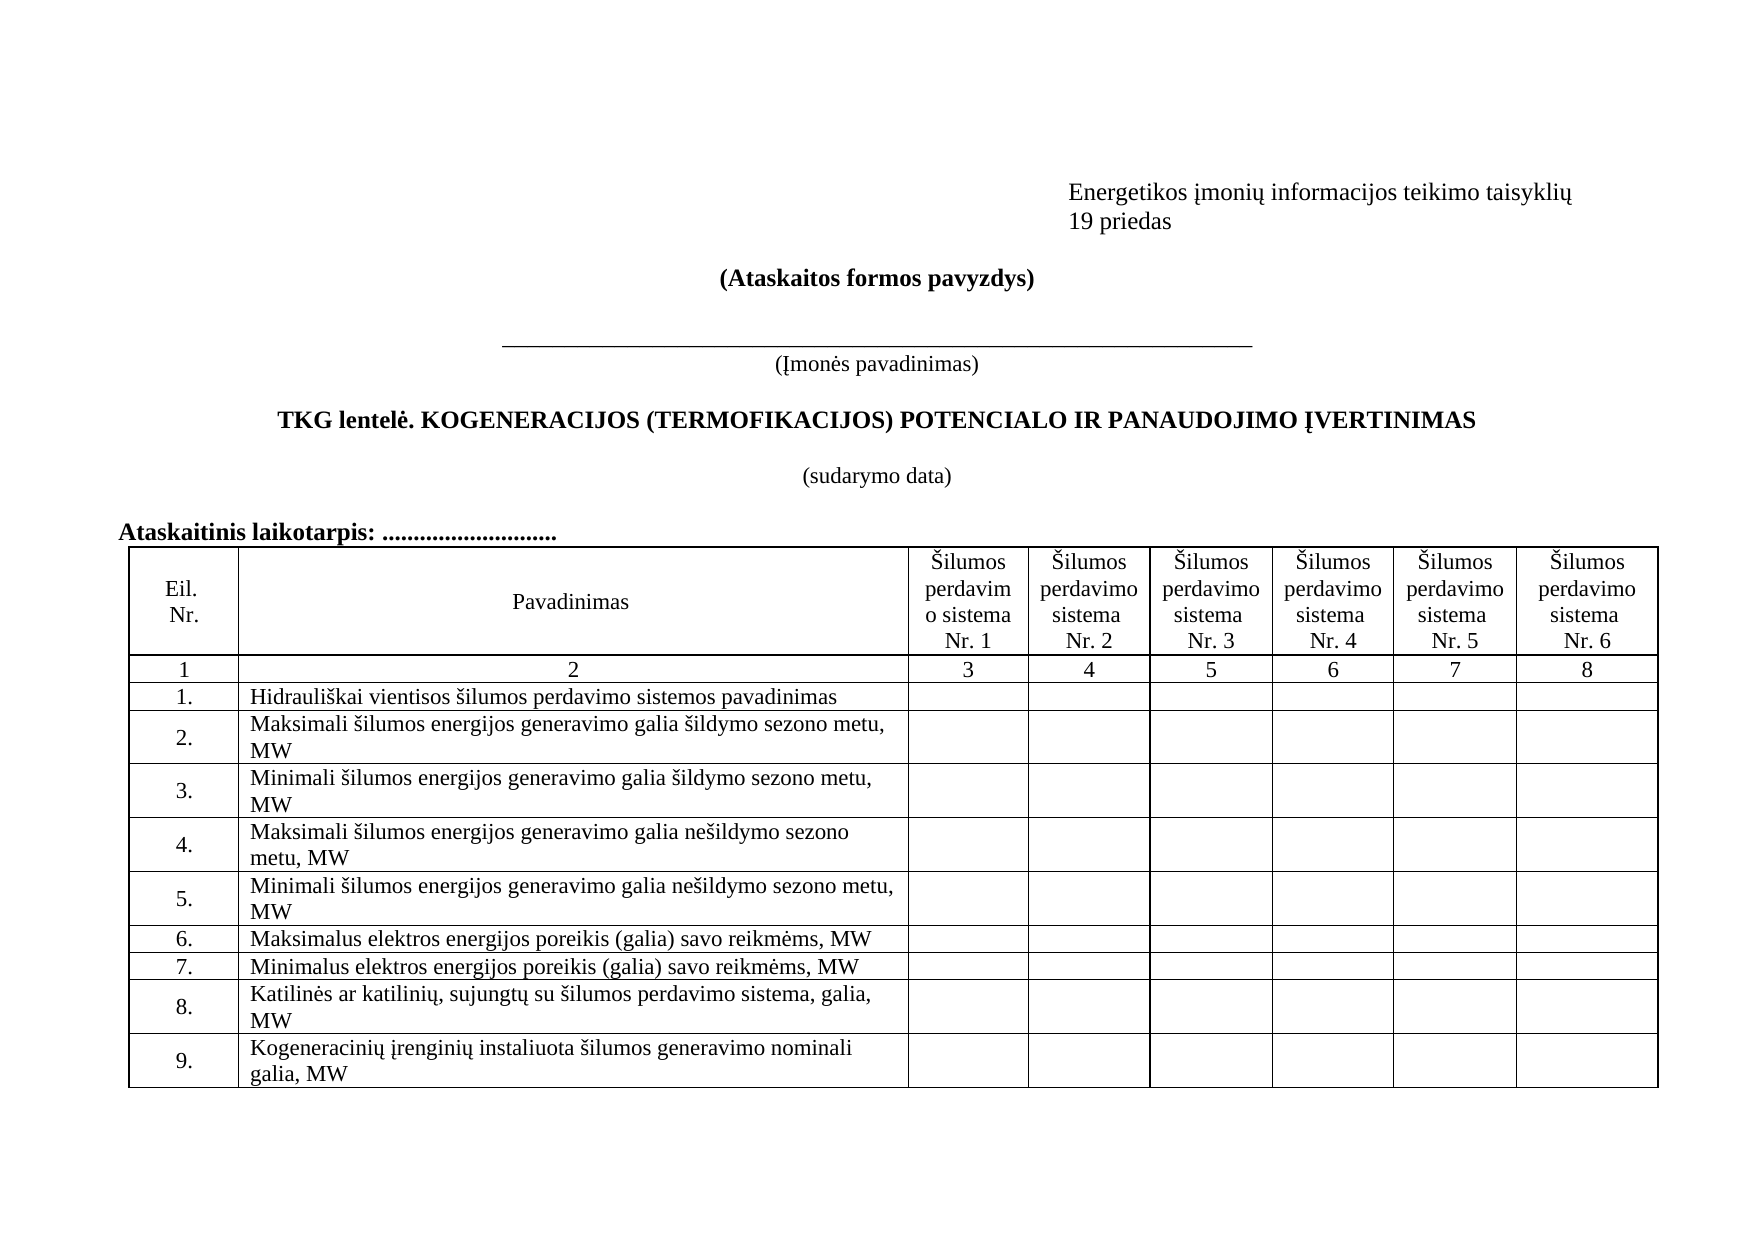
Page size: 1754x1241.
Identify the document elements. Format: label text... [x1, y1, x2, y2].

table_cell [1517, 683, 1657, 709]
table_cell 3 [909, 656, 1028, 682]
table_cell [909, 818, 1028, 871]
table_cell [1517, 764, 1657, 817]
table_cell [1517, 1034, 1657, 1087]
table_cell 8. [130, 980, 238, 1033]
table_cell Maksimalus elektros energijos poreikis (galia) savo reikmėms, MW [239, 926, 908, 952]
table_cell [1029, 980, 1149, 1033]
table_cell [909, 953, 1028, 979]
table_cell 6 [1273, 656, 1393, 682]
table_cell [1151, 1034, 1272, 1087]
table_cell Minimali šilumos energijos generavimo galia nešildymo sezono metu, MW [239, 872, 908, 924]
table_cell [1394, 872, 1516, 924]
table_cell Kogeneracinių įrenginių instaliuota šilumos generavimo nominali galia, MW [239, 1034, 908, 1087]
table_cell Maksimali šilumos energijos generavimo galia šildymo sezono metu, MW [239, 711, 908, 763]
table_cell [1029, 872, 1149, 924]
table_header Pavadinimas [239, 548, 908, 654]
table_cell [1394, 980, 1516, 1033]
table_cell [909, 764, 1028, 817]
table_cell 1. [130, 683, 238, 709]
table_cell 7 [1394, 656, 1516, 682]
table_cell [1151, 980, 1272, 1033]
table_cell Minimalus elektros energijos poreikis (galia) savo reikmėms, MW [239, 953, 908, 979]
table_cell Maksimali šilumos energijos generavimo galia nešildymo sezono metu, MW [239, 818, 908, 871]
table_cell [1029, 764, 1149, 817]
table_header Šilumos perdavimo sistema Nr. 1 [909, 548, 1028, 654]
table_cell Minimali šilumos energijos generavimo galia šildymo sezono metu, MW [239, 764, 908, 817]
table_cell 1 [130, 656, 238, 682]
table_cell [1273, 926, 1393, 952]
text (Įmonės pavadinimas) [118, 350, 1636, 376]
table_cell Katilinės ar katilinių, sujungtų su šilumos perdavimo sistema, galia, MW [239, 980, 908, 1033]
text (Ataskaitos formos pavyzdys) [118, 263, 1636, 292]
table_cell [1151, 818, 1272, 871]
table_cell [1394, 683, 1516, 709]
table_cell 2. [130, 711, 238, 763]
table_cell 4 [1029, 656, 1149, 682]
table_cell 7. [130, 953, 238, 979]
table_cell [1273, 711, 1393, 763]
table_cell [909, 926, 1028, 952]
table_header Šilumos perdavimo sistema Nr. 6 [1517, 548, 1657, 654]
table_cell [1151, 711, 1272, 763]
table_cell 5. [130, 872, 238, 924]
text (sudarymo data) [118, 462, 1636, 489]
table_header Šilumos perdavimo sistema Nr. 4 [1273, 548, 1393, 654]
table_cell [1517, 926, 1657, 952]
table_cell [1029, 818, 1149, 871]
table_cell [1029, 1034, 1149, 1087]
table_cell 2 [239, 656, 908, 682]
table_cell [1394, 1034, 1516, 1087]
table_cell [1394, 818, 1516, 871]
table_cell [909, 711, 1028, 763]
table_cell [1151, 683, 1272, 709]
table_cell [1029, 926, 1149, 952]
table_cell [1394, 926, 1516, 952]
table_cell [909, 872, 1028, 924]
table_cell [1273, 872, 1393, 924]
text TKG lentelė. KOGENERACIJOS (TERMOFIKACIJOS) POTENCIALO IR PANAUDOJIMO ĮVERTINIMAS [118, 405, 1636, 433]
table_cell [1394, 711, 1516, 763]
table_cell [1273, 1034, 1393, 1087]
table_cell [1517, 818, 1657, 871]
table_cell [909, 683, 1028, 709]
table_cell [1273, 764, 1393, 817]
table_cell [1517, 980, 1657, 1033]
table_cell [909, 1034, 1028, 1087]
table_cell [909, 980, 1028, 1033]
table_cell [1517, 953, 1657, 979]
table_cell [1151, 926, 1272, 952]
text 19 priedas [1068, 206, 1636, 235]
table_cell [1151, 764, 1272, 817]
table_cell [1029, 953, 1149, 979]
table_cell [1394, 953, 1516, 979]
table_cell Hidrauliškai vientisos šilumos perdavimo sistemos pavadinimas [239, 683, 908, 709]
table_header Šilumos perdavimo sistema Nr. 3 [1151, 548, 1272, 654]
text ____________________________________________________________ [118, 321, 1636, 350]
table_cell [1029, 711, 1149, 763]
table_cell 6. [130, 926, 238, 952]
table_cell [1273, 953, 1393, 979]
table_cell [1517, 872, 1657, 924]
text Ataskaitinis laikotarpis: ............................ [118, 517, 1636, 546]
table_cell [1151, 872, 1272, 924]
table_header Šilumos perdavimo sistema Nr. 5 [1394, 548, 1516, 654]
table_cell 9. [130, 1034, 238, 1087]
table_cell [1029, 683, 1149, 709]
table_cell [1517, 711, 1657, 763]
table_cell 4. [130, 818, 238, 871]
table_header Eil. Nr. [130, 548, 238, 654]
table_cell 5 [1151, 656, 1272, 682]
table_cell [1273, 818, 1393, 871]
table_cell 8 [1517, 656, 1657, 682]
table_cell [1273, 980, 1393, 1033]
text Energetikos įmonių informacijos teikimo taisyklių [1068, 177, 1636, 206]
table_cell 3. [130, 764, 238, 817]
table_cell [1273, 683, 1393, 709]
table_cell [1151, 953, 1272, 979]
table_header Šilumos perdavimo sistema Nr. 2 [1029, 548, 1149, 654]
table_cell [1394, 764, 1516, 817]
